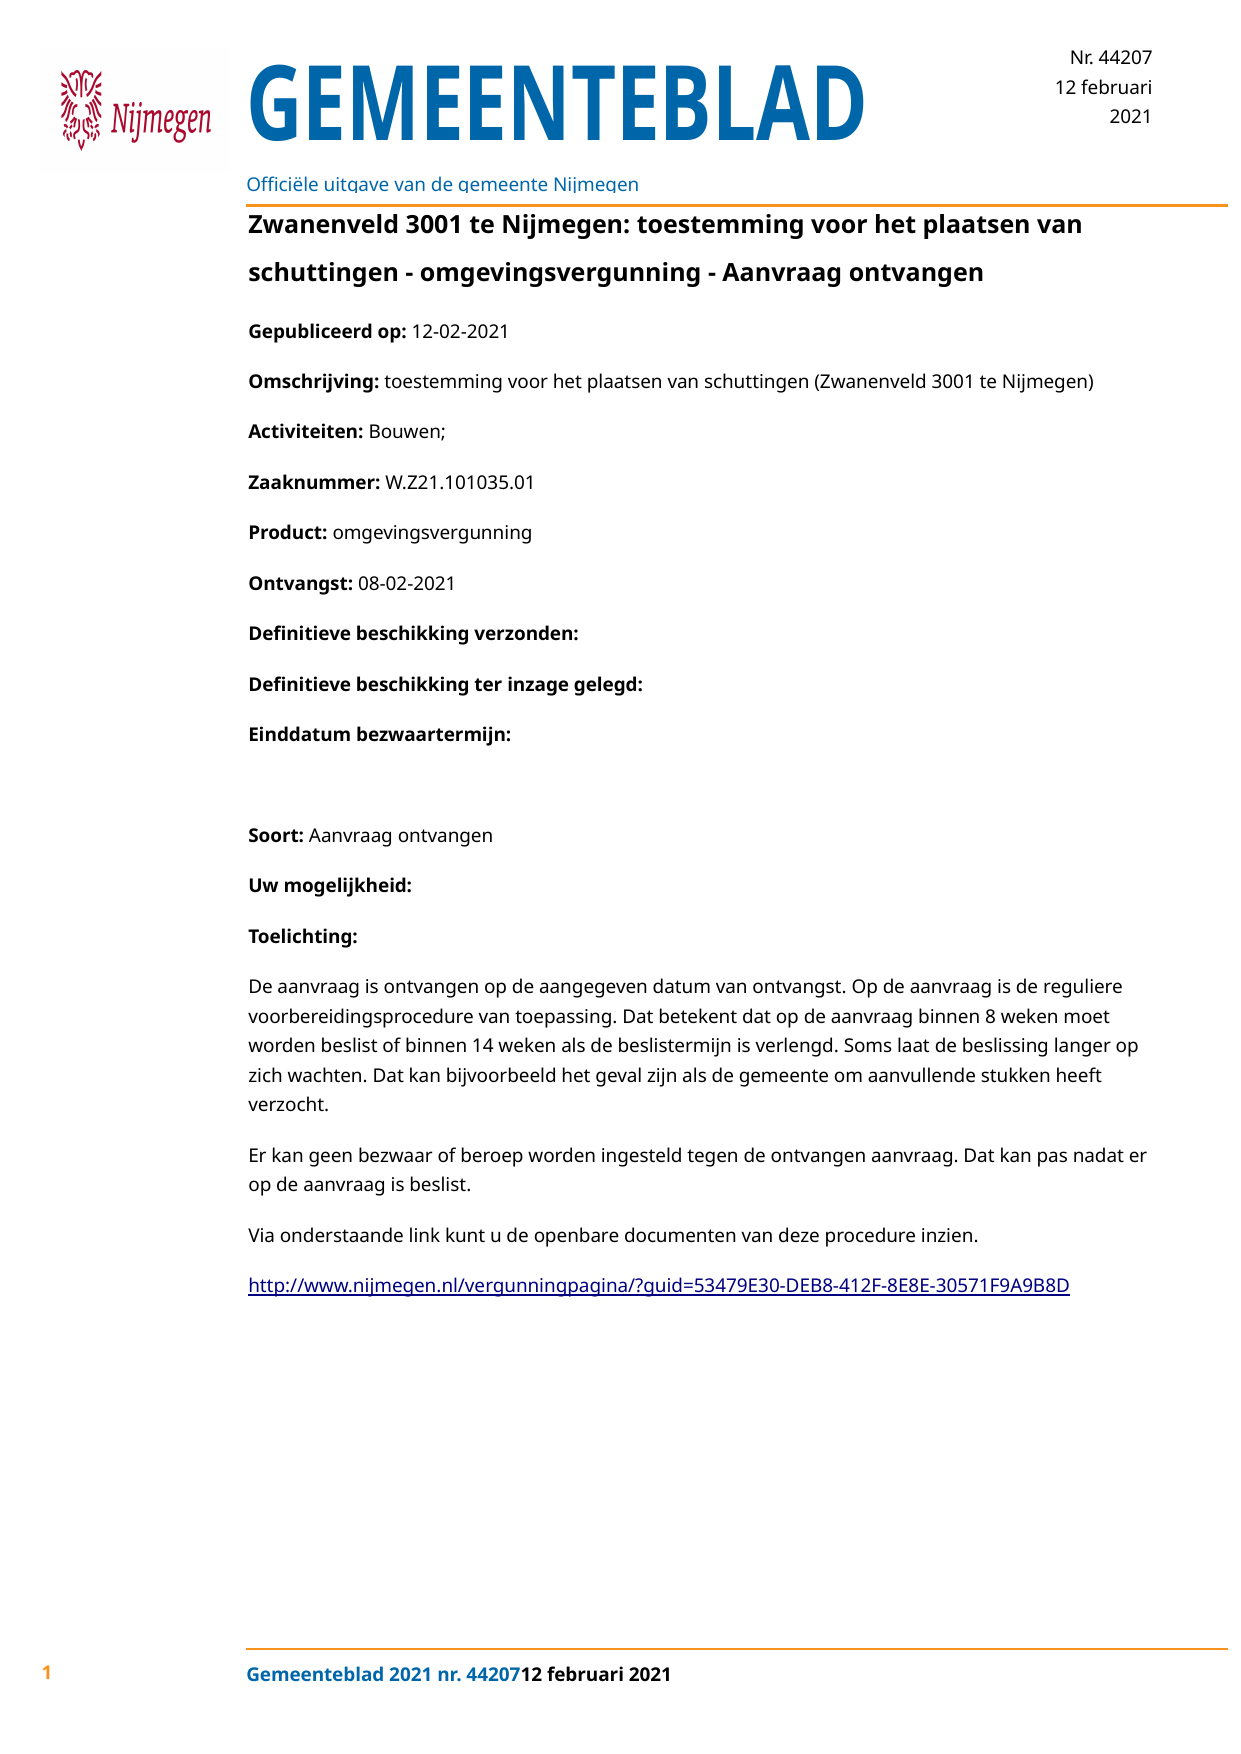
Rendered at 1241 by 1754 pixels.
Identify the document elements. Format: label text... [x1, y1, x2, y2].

picture [41, 47, 231, 172]
text Uw mogelijkheid: [248, 872, 1152, 898]
text De aanvraag is ontvangen op de aangegeven datum van ontvangst. Op de aanvraag is de reguliere voorbereidingsprocedure van toepassing. Dat betekent dat op de aanvraag binnen 8 weken moet worden beslist of binnen 14 weken als de beslistermijn is verlengd. Soms laat de beslissing langer op zich wachten. Dat kan bijvoorbeeld het geval zijn als de gemeente om aanvullende stukken heeft verzocht. [248, 973, 1152, 1117]
text Zwanenveld 3001 te Nijmegen: toestemming voor het plaatsen van schuttingen - omgevingsvergunning - Aanvraag ontvangen [248, 207, 1152, 288]
text http://www.nijmegen.nl/vergunningpagina/?guid=53479E30-DEB8-412F-8E8E-30571F9A9B8D [248, 1272, 1152, 1298]
text Gepubliceerd op: 12-02-2021 [248, 318, 1152, 344]
text Toelichting: [248, 923, 1152, 949]
text Ontvangst: 08-02-2021 [248, 570, 1152, 596]
text Zaaknummer: W.Z21.101035.01 [248, 469, 1152, 495]
text Via onderstaande link kunt u de openbare documenten van deze procedure inzien. [248, 1222, 1152, 1248]
text Soort: Aanvraag ontvangen [248, 822, 1152, 848]
text Omschrijving: toestemming voor het plaatsen van schuttingen (Zwanenveld 3001 te Nijmegen) [248, 368, 1152, 394]
text Definitieve beschikking ter inzage gelegd: [248, 671, 1152, 697]
text Einddatum bezwaartermijn: [248, 721, 1152, 747]
text Definitieve beschikking verzonden: [248, 620, 1152, 646]
text Product: omgevingsvergunning [248, 519, 1152, 545]
text Er kan geen bezwaar of beroep worden ingesteld tegen de ontvangen aanvraag. Dat kan pas nadat er op de aanvraag is beslist. [248, 1142, 1152, 1197]
text Activiteiten: Bouwen; [248, 419, 1152, 444]
